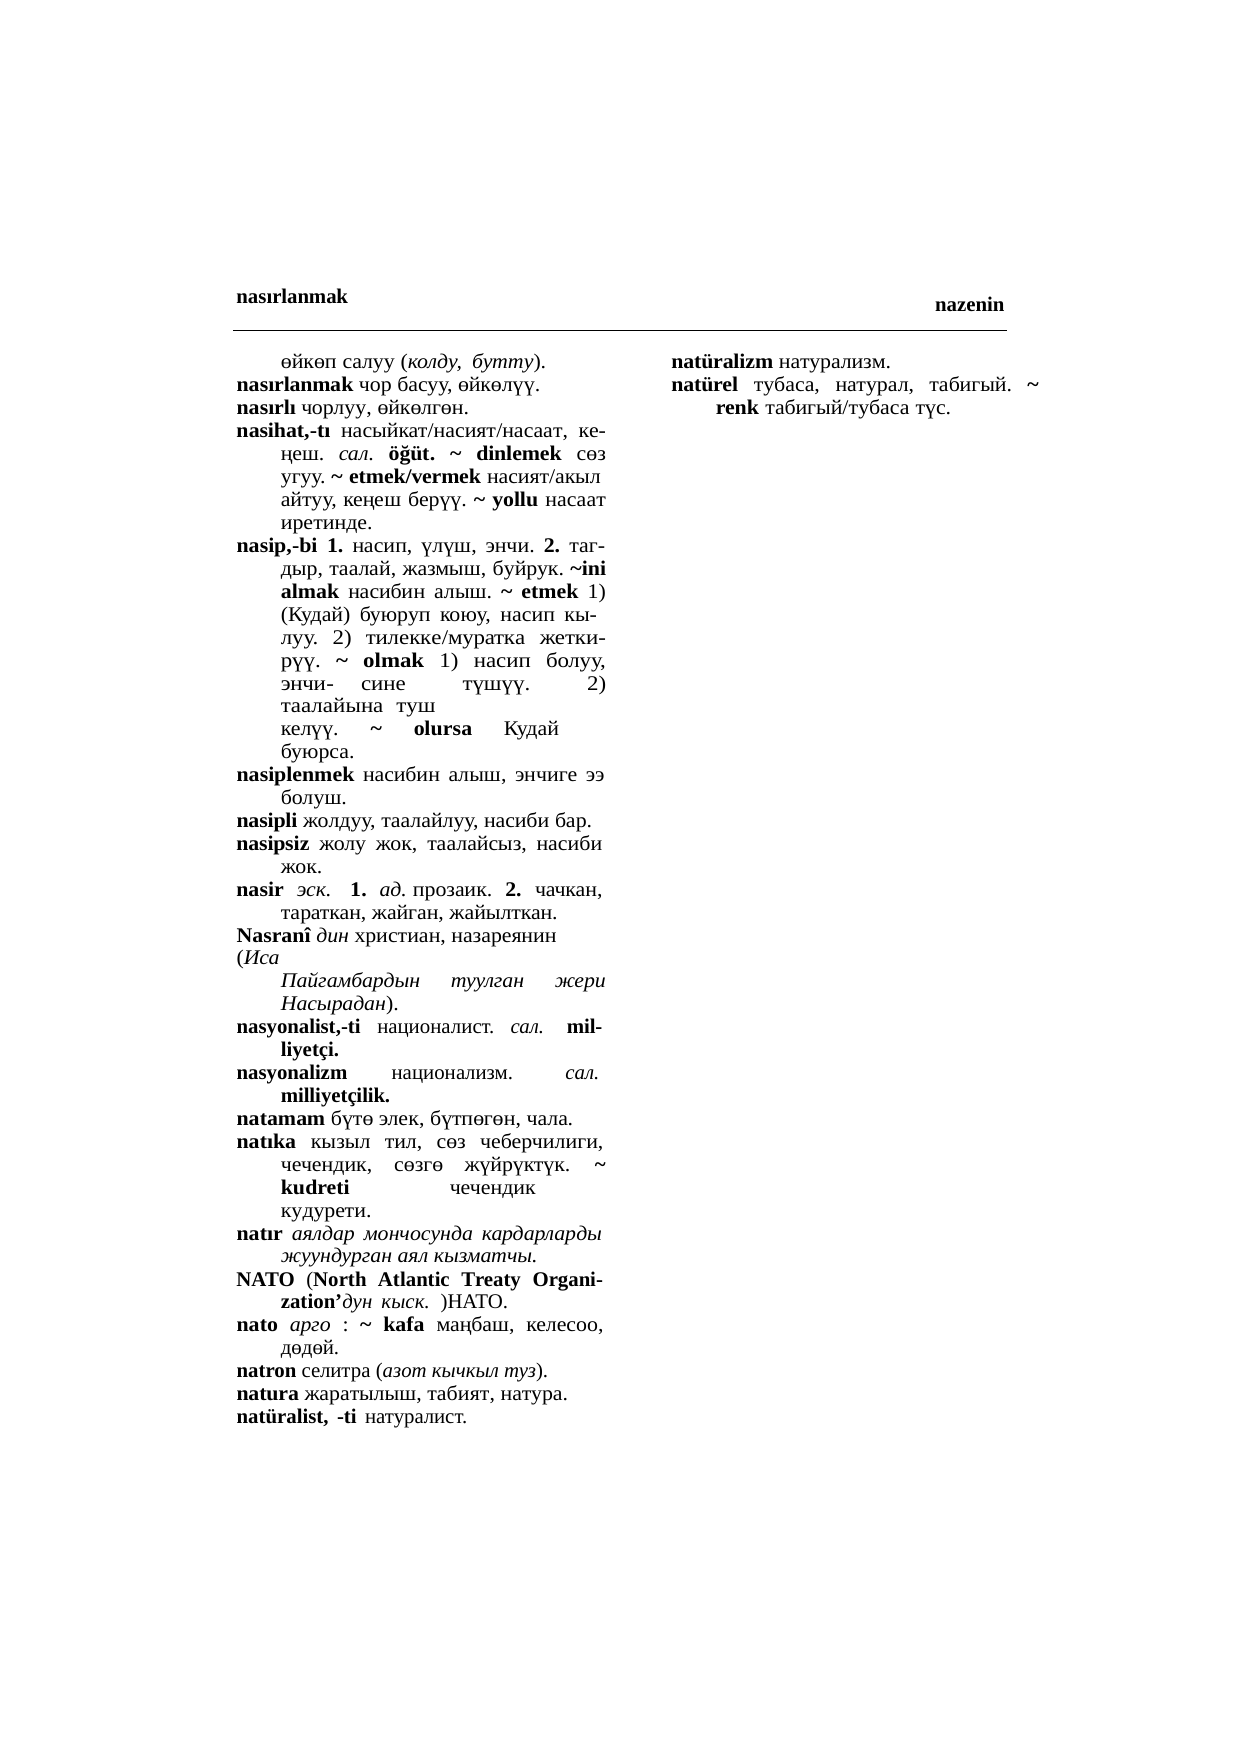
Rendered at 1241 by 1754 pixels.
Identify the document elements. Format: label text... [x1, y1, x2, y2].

text өйкөп салуу (колду, бутту). nasırlanmak чор басуу, өйкөлүү. nasırlı чорлуу, өйкөлгөн. [236, 350, 592, 419]
text nasiplenmek насибин алыш, энчиге ээ болуш. [236, 763, 606, 809]
text Nasranî дин христиан, назареянин (Иса [236, 924, 606, 969]
text келүү. ~ olursa Кудай буюрса. [281, 717, 559, 763]
text nasyonalist,-ti националист. сал. mil- [236, 1015, 606, 1038]
text liyetçi. [281, 1038, 339, 1061]
text natamam бүтө элек, бүтпөгөн, чала. [236, 1107, 606, 1130]
text nasyonalizm национализм. сал. [236, 1061, 606, 1084]
text natır аялдар мончосунда кардарларды жуундурган аял кызматчы. [236, 1222, 606, 1267]
text дыр, таалай, жазмыш, буйрук. ~ini almak насибин алыш. ~ etmek 1) (Кудай) буюруп коюу, насип кы- [281, 557, 606, 626]
text луу. 2) тилекке/муратка жетки- рүү. ~ olmak 1) насип болуу, энчи- сине түшүү. 2) таалайына туш [281, 626, 606, 717]
text nasipsiz жолу жок, таалайсыз, насиби жок. [236, 832, 606, 878]
text natüralist, -ti натуралист. [236, 1405, 606, 1428]
text natüralizm натурализм. [671, 350, 1065, 373]
text айтуу, кеңеш берүү. ~ yollu насаат иретинде. [281, 488, 606, 534]
text Пайгамбардын туулган жери Насырадан). [281, 969, 606, 1015]
text nasir эск. 1. ад. прозаик. 2. чачкан, тараткан, жайган, жайылткан. [236, 878, 605, 924]
text renk табигый/тубаса түс. [716, 396, 977, 419]
text natıka кызыл тил, сөз чеберчилиги, чечендик, сөзгө жүйрүктүк. ~ [236, 1130, 606, 1176]
text nasipli жолдуу, таалайлуу, насиби бар. [236, 809, 606, 832]
text kudreti чечендик кудурети. [281, 1176, 535, 1222]
text nazenin [935, 292, 1065, 316]
text nato арго : ~ kafa маңбаш, келесоо, [236, 1313, 606, 1336]
text milliyetçilik. [281, 1084, 391, 1107]
text дөдөй. [281, 1336, 342, 1359]
text nasihat,-tı насыйкат/насият/насаат, ке- ңеш. сал. öğüt. ~ dinlemek сөз угуу. ~ etmek/vermek насият/акыл [236, 419, 606, 488]
text natura жаратылыш, табият, натура. [236, 1382, 606, 1405]
text nasip,-bi 1. насип, үлүш, энчи. 2. таг- [236, 534, 606, 557]
text NATO (North Atlantic Treaty Organi- zation’дун кыск. )НАТО. [236, 1268, 606, 1313]
text natürel тубаса, натурал, табигый. ~ [671, 373, 1065, 396]
text nasırlanmak [236, 284, 349, 308]
text natron селитра (азот кычкыл туз). [236, 1359, 606, 1382]
